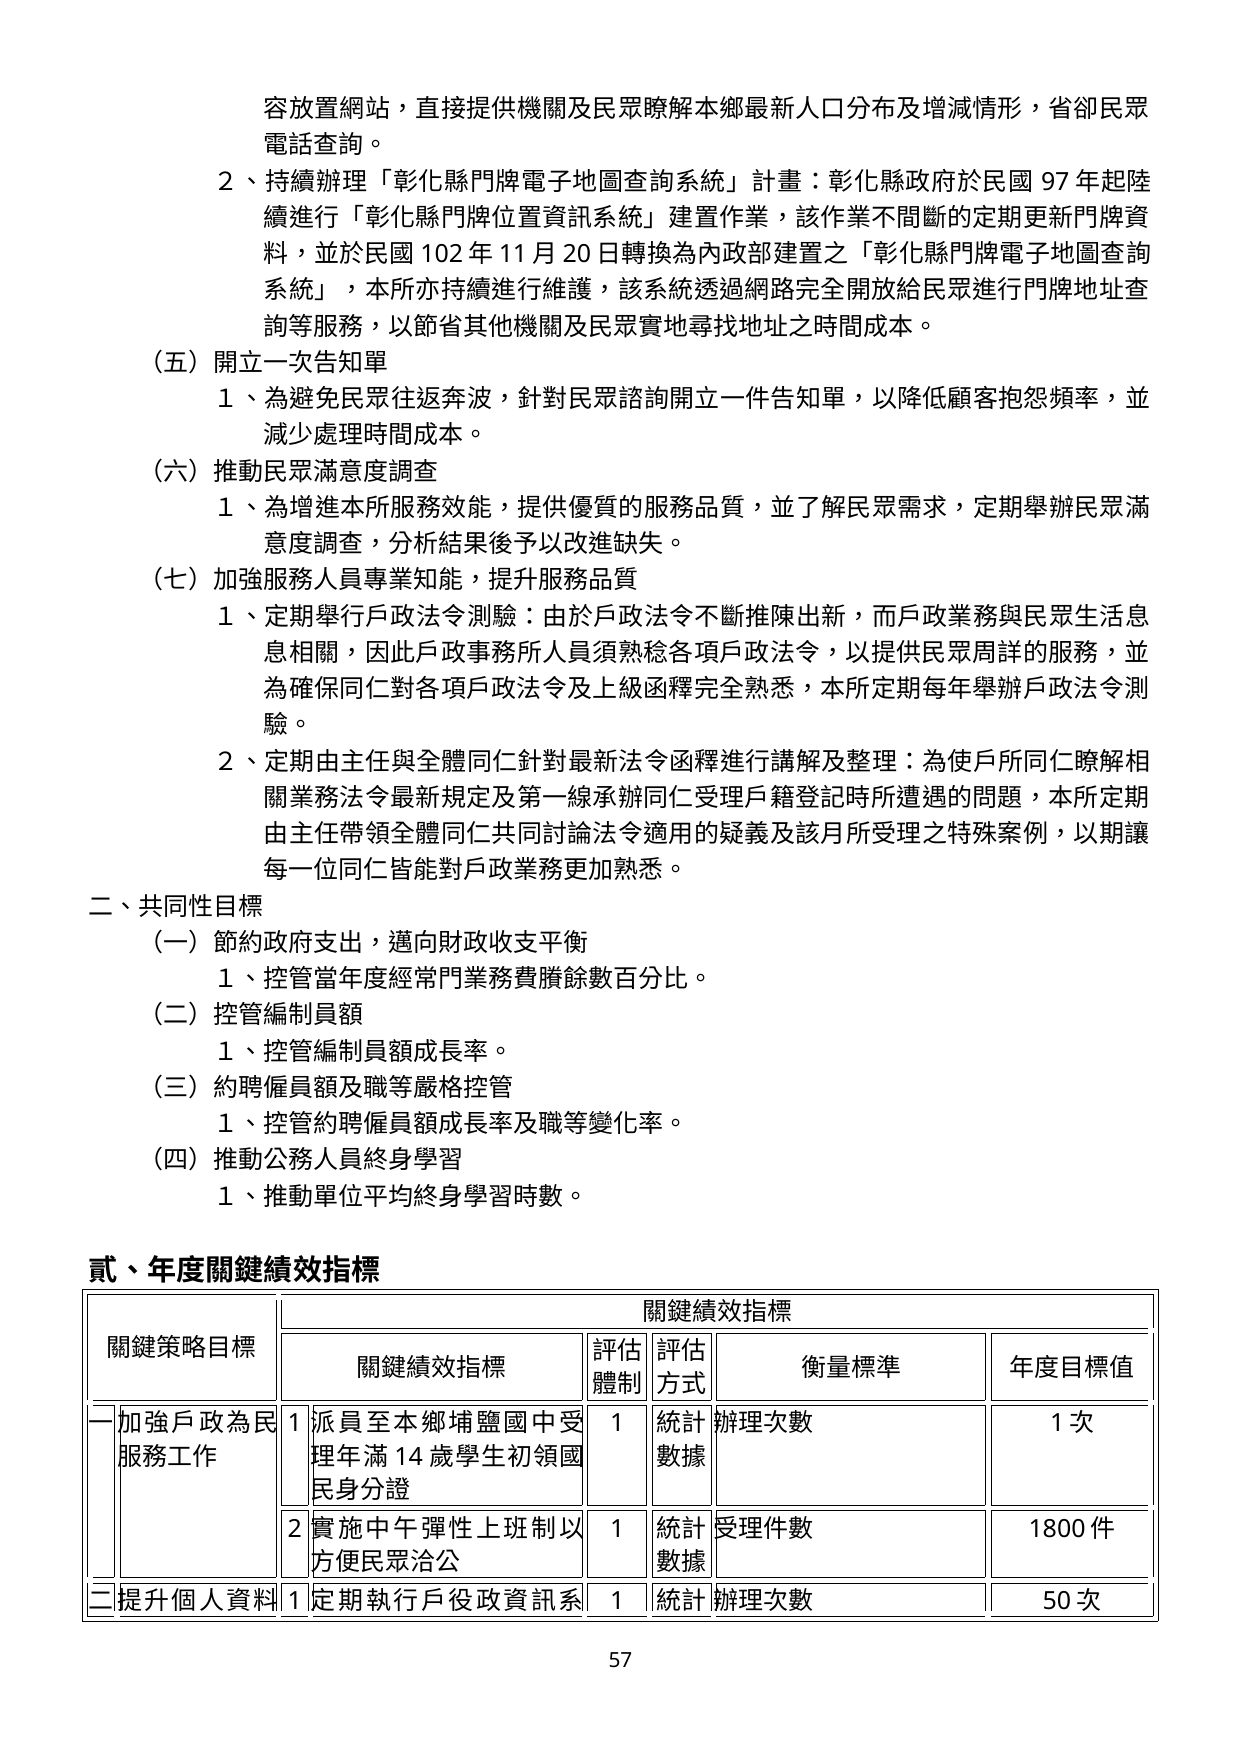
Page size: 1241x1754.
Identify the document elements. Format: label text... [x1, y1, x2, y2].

text 貳、年度關鍵績效指標 [89, 1246, 1152, 1289]
table_cell 評估 體制 [585, 1329, 649, 1399]
table_cell 加強戶政為民服務工作 [117, 1400, 278, 1577]
text （七）加強服務人員專業知能，提升服務品質 [139, 560, 1152, 596]
table_cell 一 [85, 1400, 117, 1577]
text １、控管當年度經常門業務費賸餘數百分比。 [214, 959, 1152, 995]
text 二、共同性目標 [89, 886, 1152, 922]
text （二）控管編制員額 [139, 995, 1152, 1031]
table_cell 實施中午彈性上班制以方便民眾洽公 [311, 1505, 585, 1577]
text １、定期舉行戶政法令測驗：由於戶政法令不斷推陳出新，而戶政業務與民眾生活息息相關，因此戶政事務所人員須熟稔各項戶政法令，以提供民眾周詳的服務，並為確保同仁對各項戶政法令及上級函釋完全熟悉，本所定期每年舉辦戶政法令測驗。 [214, 596, 1152, 741]
table_cell 派員至本鄉埔鹽國中受理年滿14歲學生初領國民身分證 [311, 1400, 585, 1505]
table_cell 辦理次數 [714, 1400, 988, 1505]
table_cell 受理件數 [714, 1505, 988, 1577]
text 容放置網站，直接提供機關及民眾瞭解本鄉最新人口分布及增減情形，省卻民眾電話查詢。 [214, 89, 1152, 161]
text １、推動單位平均終身學習時數。 [214, 1176, 1152, 1212]
table_cell 關鍵績效指標 [278, 1328, 585, 1399]
table_cell 50次 [988, 1577, 1156, 1616]
text （六）推動民眾滿意度調查 [139, 451, 1152, 487]
table_cell 辦理次數 [714, 1577, 988, 1616]
table_cell 年度目標值 [988, 1328, 1156, 1399]
text ２、持續辦理「彰化縣門牌電子地圖查詢系統」計畫：彰化縣政府於民國97年起陸續進行「彰化縣門牌位置資訊系統」建置作業，該作業不間斷的定期更新門牌資料，並於民國102年11月20日轉換為內政部建置之「彰化縣門牌電子地圖查詢系統」，本所亦持續進行維護，該系統透過網路完全開放給民眾進行門牌地址查詢等服務，以節省其他機關及民眾實地尋找地址之時間成本。 [214, 161, 1152, 342]
table_cell 二 [85, 1577, 117, 1616]
table_cell 衡量標準 [714, 1329, 988, 1399]
table_header 關鍵策略目標 [85, 1290, 278, 1399]
table_cell 1 [585, 1577, 649, 1616]
text （四）推動公務人員終身學習 [139, 1140, 1152, 1176]
table_header 關鍵績效指標 [278, 1290, 1156, 1327]
table_cell 統計數據 [649, 1400, 714, 1505]
table_cell 2 [278, 1505, 311, 1577]
text （一）節約政府支出，邁向財政收支平衡 [139, 922, 1152, 959]
table_cell 1次 [988, 1400, 1156, 1505]
text ２、定期由主任與全體同仁針對最新法令函釋進行講解及整理：為使戶所同仁瞭解相關業務法令最新規定及第一線承辦同仁受理戶籍登記時所遭遇的問題，本所定期由主任帶領全體同仁共同討論法令適用的疑義及該月所受理之特殊案例，以期讓每一位同仁皆能對戶政業務更加熟悉。 [214, 741, 1152, 886]
table_cell 1 [585, 1400, 649, 1505]
table_cell 評估 方式 [649, 1329, 714, 1399]
text １、控管約聘僱員額成長率及職等變化率。 [214, 1104, 1152, 1140]
text １、為避免民眾往返奔波，針對民眾諮詢開立一件告知單，以降低顧客抱怨頻率，並減少處理時間成本。 [214, 379, 1152, 451]
table_cell 統計數據 [649, 1505, 714, 1577]
text １、為增進本所服務效能，提供優質的服務品質，並了解民眾需求，定期舉辦民眾滿意度調查，分析結果後予以改進缺失。 [214, 487, 1152, 560]
table_cell 1 [278, 1400, 311, 1505]
table_cell 1800件 [988, 1505, 1156, 1577]
text （三）約聘僱員額及職等嚴格控管 [139, 1067, 1152, 1104]
table_cell 定期執行戶役政資訊系 [311, 1577, 585, 1616]
text （五）開立一次告知單 [139, 342, 1152, 379]
text １、控管編制員額成長率。 [214, 1031, 1152, 1067]
table_cell 統計 [649, 1577, 714, 1616]
table_cell 1 [278, 1577, 311, 1616]
table_cell 提升個人資料 [117, 1577, 278, 1616]
table_cell 1 [585, 1505, 649, 1577]
